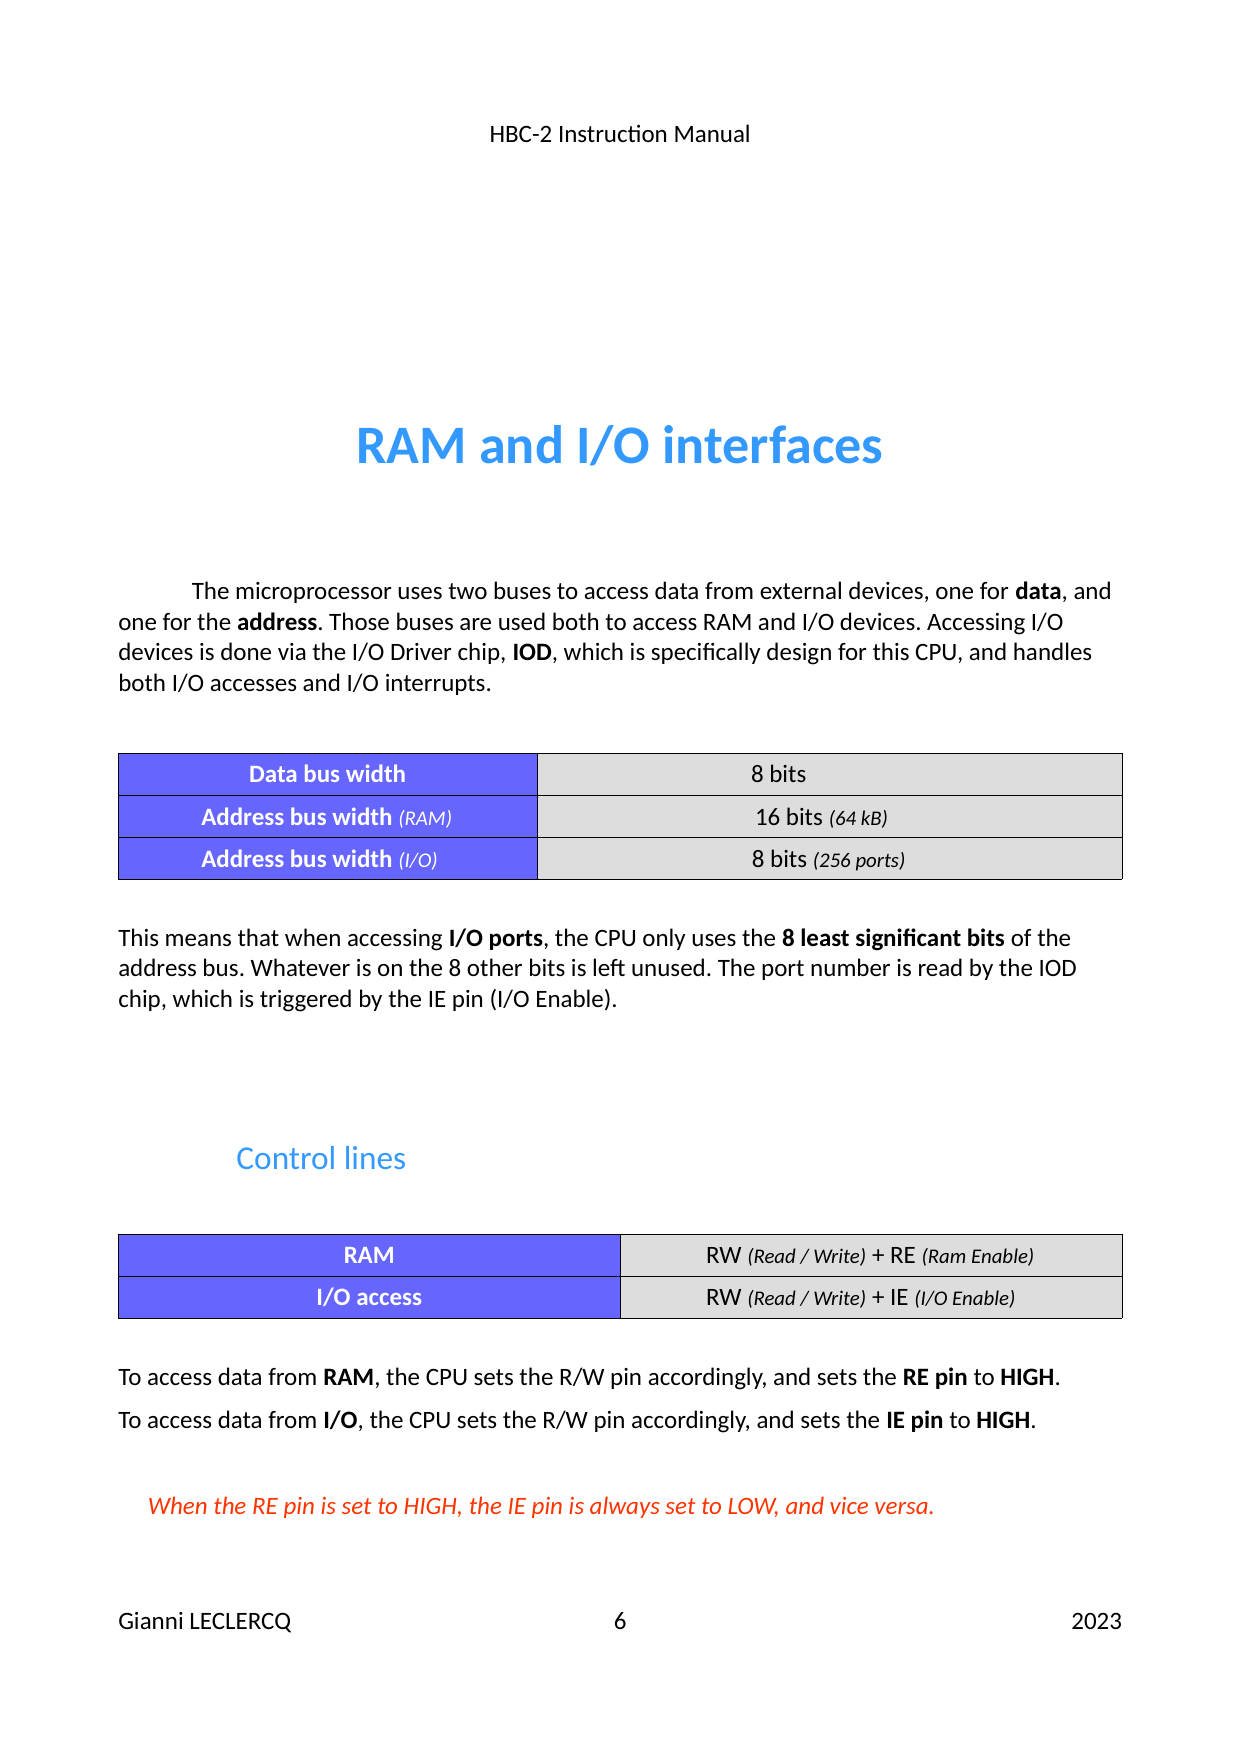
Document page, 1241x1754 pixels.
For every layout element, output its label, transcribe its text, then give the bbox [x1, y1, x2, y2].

table_cell 16 bits (64 kB) [538, 796, 1122, 837]
text To access data from I/O, the CPU sets the R/W pin accordingly, and sets the IE pin to HIGH. [118, 1404, 1122, 1434]
table_header RW (Read / Write) + RE (Ram Enable) [621, 1235, 1122, 1276]
table_cell 8 bits (256 ports) [538, 838, 1122, 879]
subtitle Control lines [236, 1137, 1122, 1178]
text The microprocessor uses two buses to access data from external devices, one for data, and one for the address. Those buses are used both to access RAM and I/O devices. Accessing I/O devices is done via the I/O Driver chip, IOD, which is specifically design for this CPU, and handles both I/O accesses and I/O interrupts. [118, 575, 1122, 697]
table_cell RW (Read / Write) + IE (I/O Enable) [621, 1277, 1122, 1318]
table_cell Address bus width (I/O) [119, 838, 537, 879]
table_cell Address bus width (RAM) [119, 796, 537, 837]
text To access data from RAM, the CPU sets the R/W pin accordingly, and sets the RE pin to HIGH. [118, 1361, 1122, 1391]
table_header RAM [119, 1235, 620, 1276]
text This means that when accessing I/O ports, the CPU only uses the 8 least significant bits of the address bus. Whatever is on the 8 other bits is left unused. The port number is read by the IOD chip, which is triggered by the IE pin (I/O Enable). [118, 922, 1122, 1014]
table_cell I/O access [119, 1277, 620, 1318]
text When the RE pin is set to HIGH, the IE pin is always set to LOW, and vice versa. [118, 1490, 1122, 1520]
subtitle RAM and I/O interfaces [118, 410, 1122, 477]
table_header 8 bits [538, 754, 1122, 795]
table_header Data bus width [119, 754, 537, 795]
